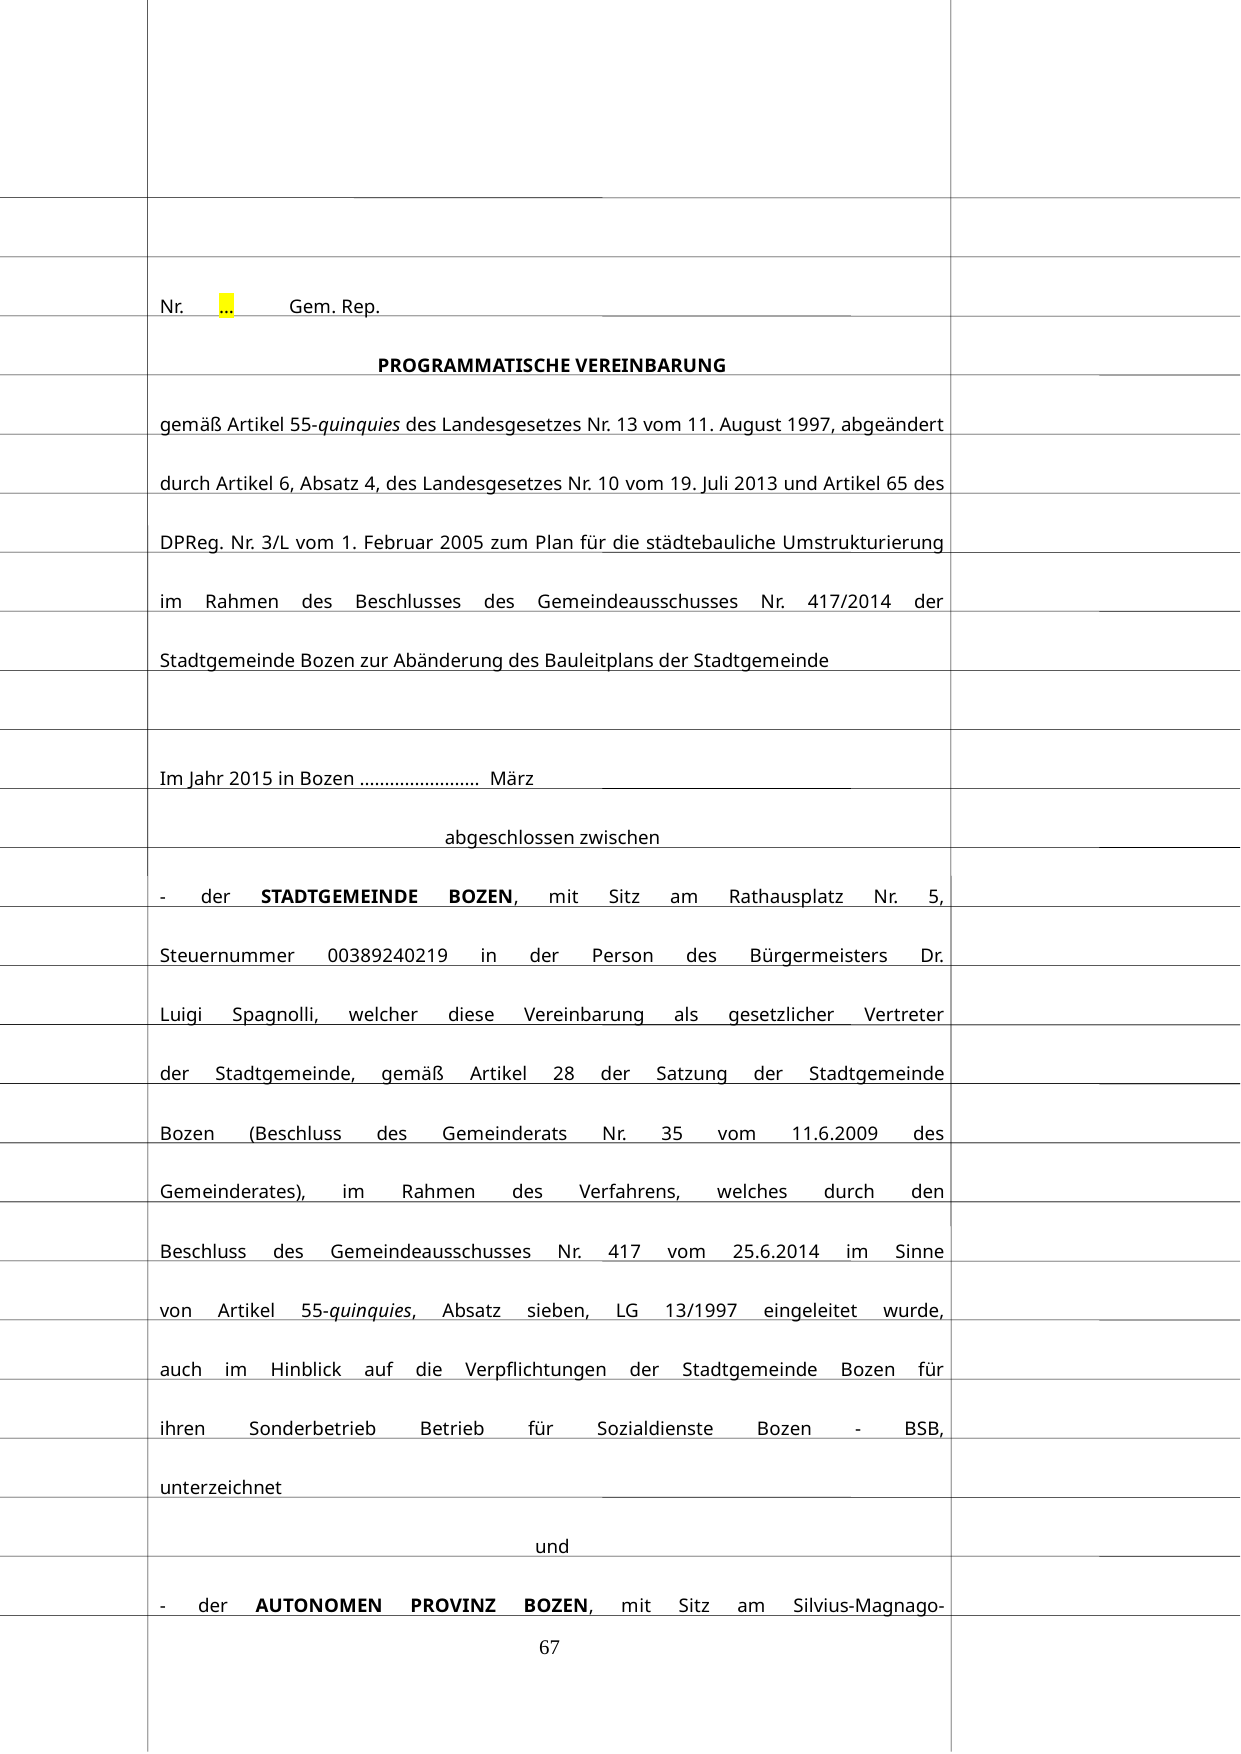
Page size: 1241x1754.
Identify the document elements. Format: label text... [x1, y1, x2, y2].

text und [159, 1506, 945, 1555]
text [159, 317, 945, 325]
text gemäß Artikel 55-quinquies des Landesgesetzes Nr. 13 vom 11. August 1997, abgeändert [159, 384, 945, 433]
text DPReg. Nr. 3/L vom 1. Februar 2005 zum Plan für die städtebauliche Umstrukturierung [159, 494, 945, 552]
text ihren Sonderbetrieb Betrieb für Sozialdienste Bozen - BSB, [159, 1380, 945, 1437]
text Gemeinderates), im Rahmen des Verfahrens, welches durch den [159, 1144, 945, 1201]
text Steuernummer 00389240219 in der Person des Bürgermeisters Dr. [159, 907, 945, 965]
text PROGRAMMATISCHE VEREINBARUNG [159, 325, 945, 374]
text [159, 789, 945, 797]
text abgeschlossen zwischen [159, 797, 945, 847]
text Luigi Spagnolli, welcher diese Vereinbarung als gesetzlicher Vertreter [159, 966, 945, 1024]
text von Artikel 55-quinquies, Absatz sieben, LG 13/1997 eingeleitet wurde, [159, 1262, 945, 1319]
text Stadtgemeinde Bozen zur Abänderung des Bauleitplans der Stadtgemeinde [159, 612, 945, 670]
text auch im Hinblick auf die Verpflichtungen der Stadtgemeinde Bozen für [159, 1321, 945, 1378]
text Beschluss des Gemeindeausschusses Nr. 417 vom 25.6.2014 im Sinne [159, 1203, 945, 1260]
text im Rahmen des Beschlusses des Gemeindeausschusses Nr. 417/2014 der [159, 553, 945, 610]
text [159, 1557, 945, 1565]
text der Stadtgemeinde, gemäß Artikel 28 der Satzung der Stadtgemeinde [159, 1025, 945, 1083]
text [159, 848, 945, 856]
text Im Jahr 2015 in Bozen ........................ März [159, 738, 945, 788]
text Nr. … Gem. Rep. [159, 266, 945, 315]
text unterzeichnet [159, 1439, 945, 1497]
text - der AUTONOMEN PROVINZ BOZEN, mit Sitz am Silvius-Magnago- [159, 1565, 945, 1615]
text [159, 376, 945, 384]
text Bozen (Beschluss des Gemeinderats Nr. 35 vom 11.6.2009 des [159, 1084, 945, 1142]
text - der STADTGEMEINDE BOZEN, mit Sitz am Rathausplatz Nr. 5, [159, 856, 945, 906]
text durch Artikel 6, Absatz 4, des Landesgesetzes Nr. 10 vom 19. Juli 2013 und Artikel 65 des [159, 435, 945, 492]
